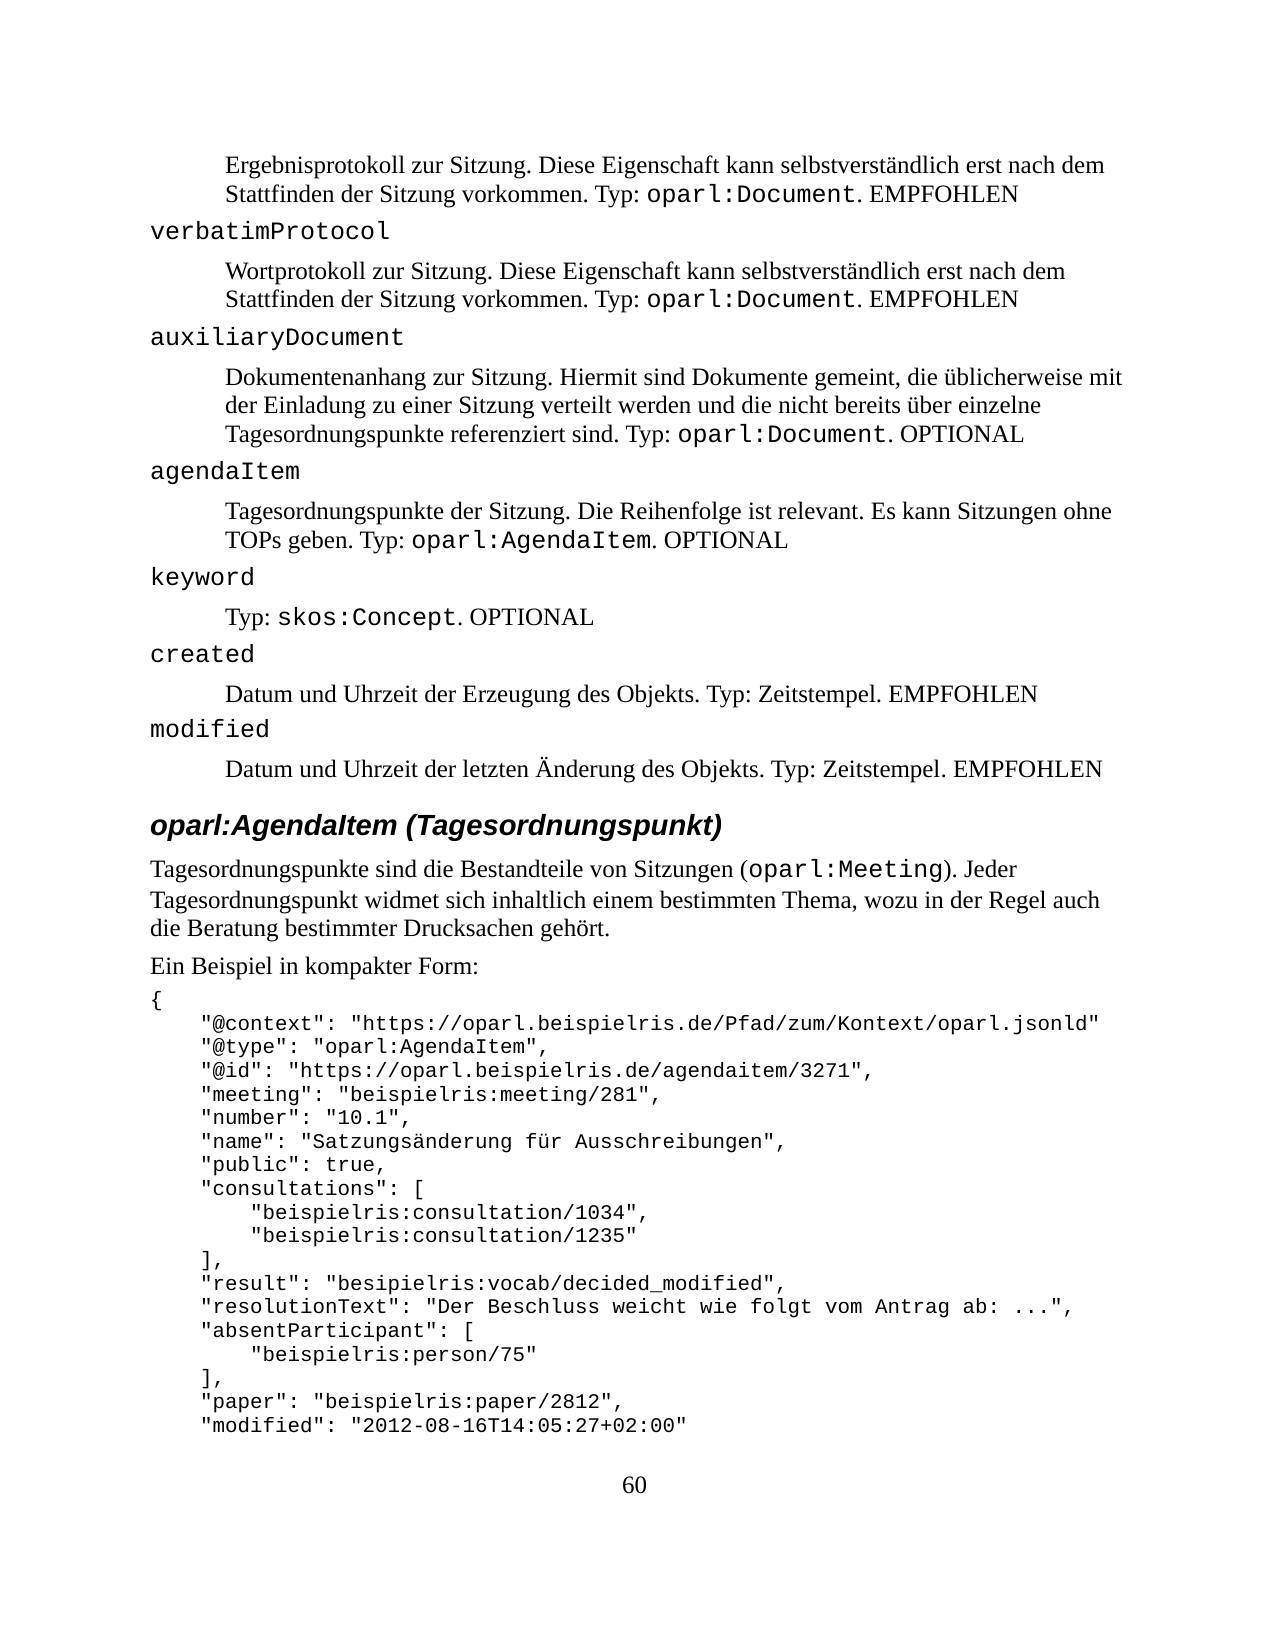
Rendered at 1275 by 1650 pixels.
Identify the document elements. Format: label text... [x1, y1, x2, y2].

text Typ: skos:Concept. OPTIONAL [225, 602, 1125, 633]
text "resolutionText": "Der Beschluss weicht wie folgt vom Antrag ab: ...", [150, 1296, 1125, 1320]
text Dokumentenanhang zur Sitzung. Hiermit sind Dokumente gemeint, die üblicherweise mit der Einladung zu einer Sitzung verteilt werden und die nicht bereits über einzelne Tagesordnungspunkte referenziert sind. Typ: oparl:Document. OPTIONAL [225, 362, 1125, 450]
text "beispielris:person/75" [150, 1344, 1125, 1367]
text Wortprotokoll zur Sitzung. Diese Eigenschaft kann selbstverständlich erst nach dem Stattfinden der Sitzung vorkommen. Typ: oparl:Document. EMPFOHLEN [225, 256, 1125, 315]
text "@type": "oparl:AgendaItem", [150, 1036, 1125, 1060]
text "paper": "beispielris:paper/2812", [150, 1391, 1125, 1414]
text "consultations": [ [150, 1178, 1125, 1202]
text "absentParticipant": [ [150, 1320, 1125, 1344]
text Ergebnisprotokoll zur Sitzung. Diese Eigenschaft kann selbstverständlich erst nach dem Stattfinden der Sitzung vorkommen. Typ: oparl:Document. EMPFOHLEN [225, 150, 1125, 209]
text "@context": "https://oparl.beispielris.de/Pfad/zum/Kontext/oparl.jsonld" [150, 1013, 1125, 1036]
text keyword [150, 565, 1125, 593]
text Datum und Uhrzeit der Erzeugung des Objekts. Typ: Zeitstempel. EMPFOHLEN [225, 679, 1125, 708]
text "beispielris:consultation/1235" [150, 1225, 1125, 1249]
text "modified": "2012-08-16T14:05:27+02:00" [150, 1414, 1125, 1438]
text Tagesordnungspunkte der Sitzung. Die Reihenfolge ist relevant. Es kann Sitzungen ohne TOPs geben. Typ: oparl:AgendaItem. OPTIONAL [225, 496, 1125, 556]
text "beispielris:consultation/1034", [150, 1202, 1125, 1225]
text "name": "Satzungsänderung für Ausschreibungen", [150, 1131, 1125, 1154]
text "@id": "https://oparl.beispielris.de/agendaitem/3271", [150, 1060, 1125, 1083]
text agendaItem [150, 459, 1125, 487]
text created [150, 642, 1125, 670]
text "number": "10.1", [150, 1107, 1125, 1131]
text auxiliaryDocument [150, 324, 1125, 353]
text Tagesordnungspunkte sind die Bestandteile von Sitzungen (oparl:Meeting). Jeder Tagesordnungspunkt widmet sich inhaltlich einem bestimmten Thema, wozu in der Regel auch die Beratung bestimmter Drucksachen gehört. [150, 854, 1125, 942]
text { [150, 989, 1125, 1013]
text Ein Beispiel in kompakter Form: [150, 951, 1125, 980]
subtitle oparl:AgendaItem (Tagesordnungspunkt) [150, 808, 1125, 841]
text "result": "besipielris:vocab/decided_modified", [150, 1273, 1125, 1296]
text Datum und Uhrzeit der letzten Änderung des Objekts. Typ: Zeitstempel. EMPFOHLEN [225, 754, 1125, 783]
text ], [150, 1249, 1125, 1273]
text "public": true, [150, 1154, 1125, 1178]
text ], [150, 1367, 1125, 1391]
text verbatimProtocol [150, 218, 1125, 247]
text "meeting": "beispielris:meeting/281", [150, 1083, 1125, 1107]
text modified [150, 717, 1125, 745]
